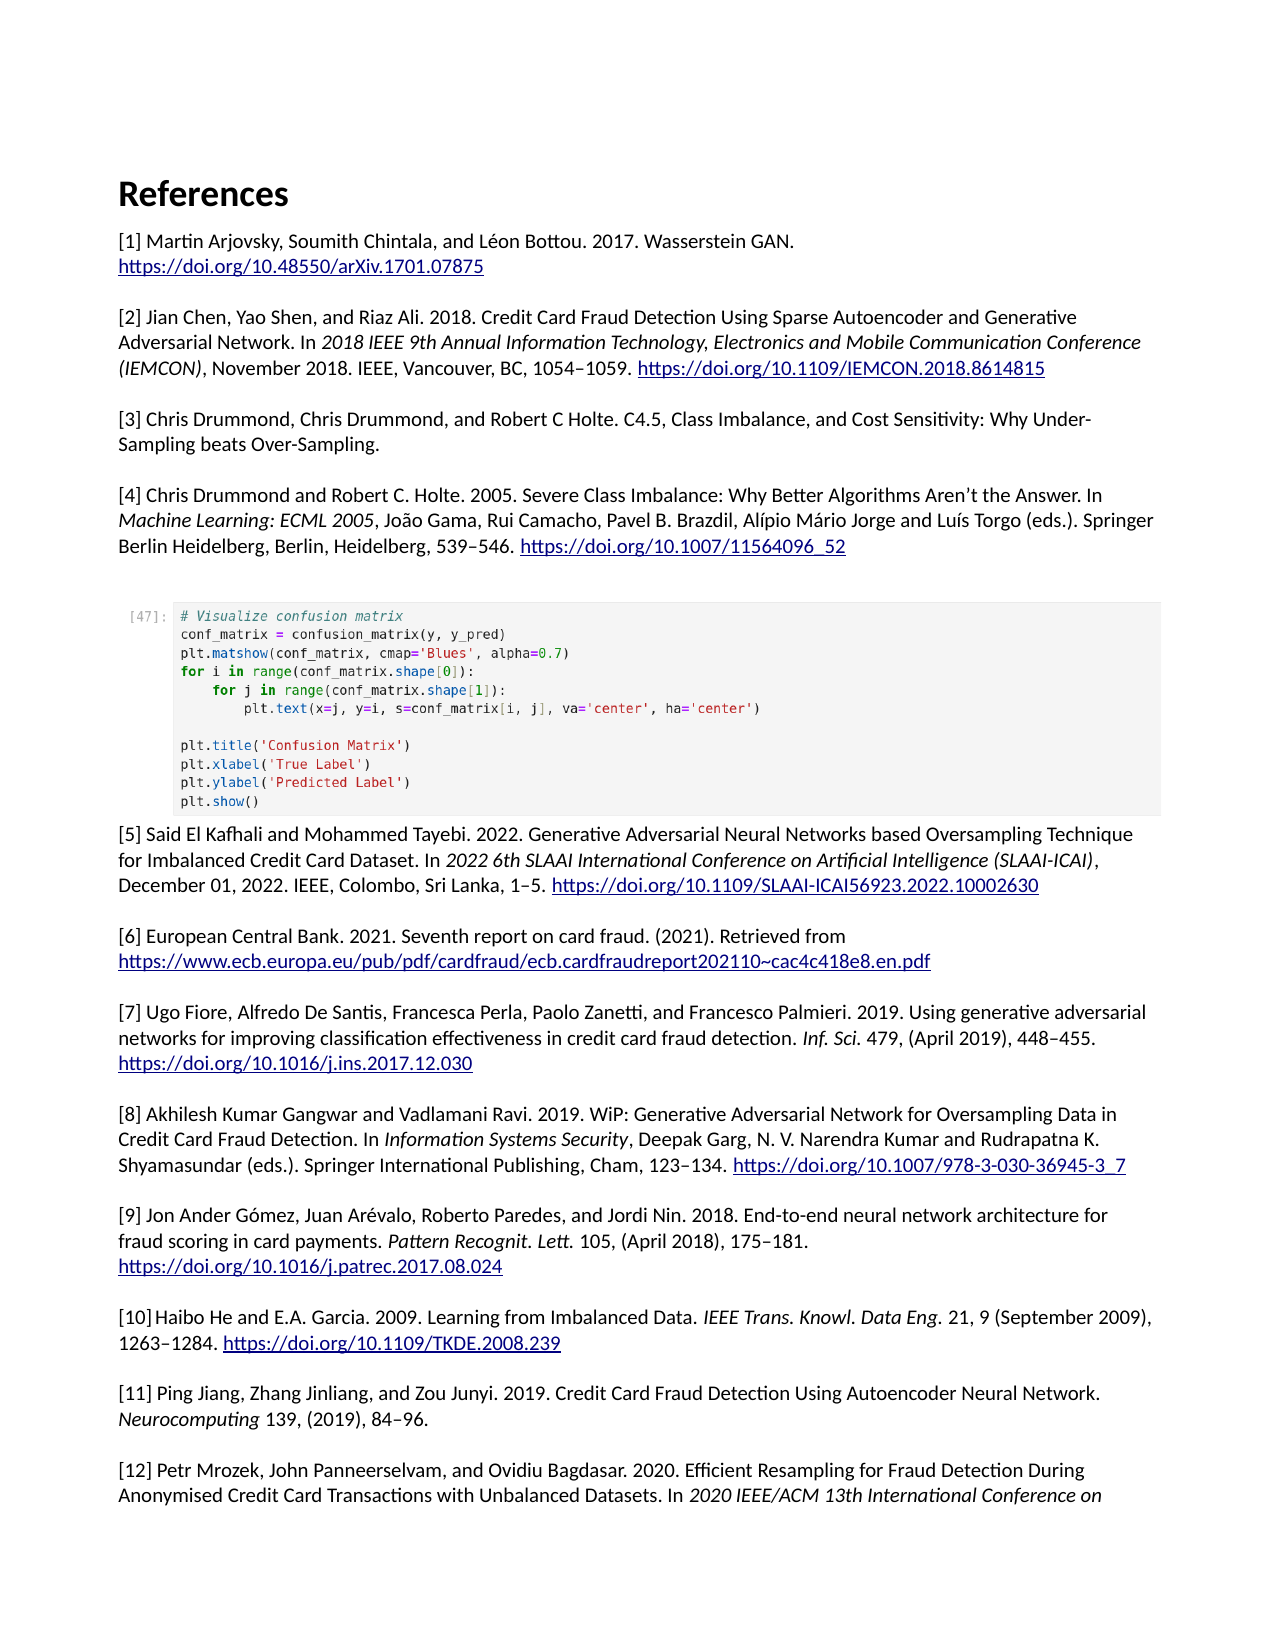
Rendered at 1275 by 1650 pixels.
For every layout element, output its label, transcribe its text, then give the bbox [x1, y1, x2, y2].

text [6] European Central Bank. 2021. Seventh report on card fraud. (2021). Retrieved from https://www.ecb.europa.eu/pub/pdf/cardfraud/ecb.cardfraudreport202110~cac4c418e8.en.pdf [118, 923, 1157, 974]
text [9] Jon Ander Gómez, Juan Arévalo, Roberto Paredes, and Jordi Nin. 2018. End-to-end neural network architecture for fraud scoring in card payments. Pattern Recognit. Lett. 105, (April 2018), 175–181. https://doi.org/10.1016/j.patrec.2017.08.024 [118, 1203, 1157, 1279]
text [10] Haibo He and E.A. Garcia. 2009. Learning from Imbalanced Data. IEEE Trans. Knowl. Data Eng. 21, 9 (September 2009), 1263–1284. https://doi.org/10.1109/TKDE.2008.239 [118, 1304, 1157, 1355]
subtitle References [118, 169, 1157, 215]
text [7] Ugo Fiore, Alfredo De Santis, Francesca Perla, Paolo Zanetti, and Francesco Palmieri. 2019. Using generative adversarial networks for improving classification effectiveness in credit card fraud detection. Inf. Sci. 479, (April 2019), 448–455. https://doi.org/10.1016/j.ins.2017.12.030 [118, 999, 1157, 1076]
text [4] Chris Drummond and Robert C. Holte. 2005. Severe Class Imbalance: Why Better Algorithms Aren’t the Answer. In Machine Learning: ECML 2005, João Gama, Rui Camacho, Pavel B. Brazdil, Alípio Mário Jorge and Luís Torgo (eds.). Springer Berlin Heidelberg, Berlin, Heidelberg, 539–546. https://doi.org/10.1007/11564096_52 [118, 482, 1157, 558]
picture [122, 589, 1162, 822]
text [5] Said El Kafhali and Mohammed Tayebi. 2022. Generative Adversarial Neural Networks based Oversampling Technique for Imbalanced Credit Card Dataset. In 2022 6th SLAAI International Conference on Artificial Intelligence (SLAAI-ICAI), December 01, 2022. IEEE, Colombo, Sri Lanka, 1–5. https://doi.org/10.1109/SLAAI-ICAI56923.2022.10002630 [118, 584, 1157, 898]
text [2] Jian Chen, Yao Shen, and Riaz Ali. 2018. Credit Card Fraud Detection Using Sparse Autoencoder and Generative Adversarial Network. In 2018 IEEE 9th Annual Information Technology, Electronics and Mobile Communication Conference (IEMCON), November 2018. IEEE, Vancouver, BC, 1054–1059. https://doi.org/10.1109/IEMCON.2018.8614815 [118, 304, 1157, 380]
text [8] Akhilesh Kumar Gangwar and Vadlamani Ravi. 2019. WiP: Generative Adversarial Network for Oversampling Data in Credit Card Fraud Detection. In Information Systems Security, Deepak Garg, N. V. Narendra Kumar and Rudrapatna K. Shyamasundar (eds.). Springer International Publishing, Cham, 123–134. https://doi.org/10.1007/978-3-030-36945-3_7 [118, 1101, 1157, 1177]
text [3] Chris Drummond, Chris Drummond, and Robert C Holte. C4.5, Class Imbalance, and Cost Sensitivity: Why Under-Sampling beats Over-Sampling. [118, 406, 1157, 457]
text [12] Petr Mrozek, John Panneerselvam, and Ovidiu Bagdasar. 2020. Efficient Resampling for Fraud Detection During Anonymised Credit Card Transactions with Unbalanced Datasets. In 2020 IEEE/ACM 13th International Conference on [118, 1457, 1157, 1508]
text [1] Martin Arjovsky, Soumith Chintala, and Léon Bottou. 2017. Wasserstein GAN. https://doi.org/10.48550/arXiv.1701.07875 [118, 228, 1157, 279]
text [11] Ping Jiang, Zhang Jinliang, and Zou Junyi. 2019. Credit Card Fraud Detection Using Autoencoder Neural Network. Neurocomputing 139, (2019), 84–96. [118, 1381, 1157, 1431]
